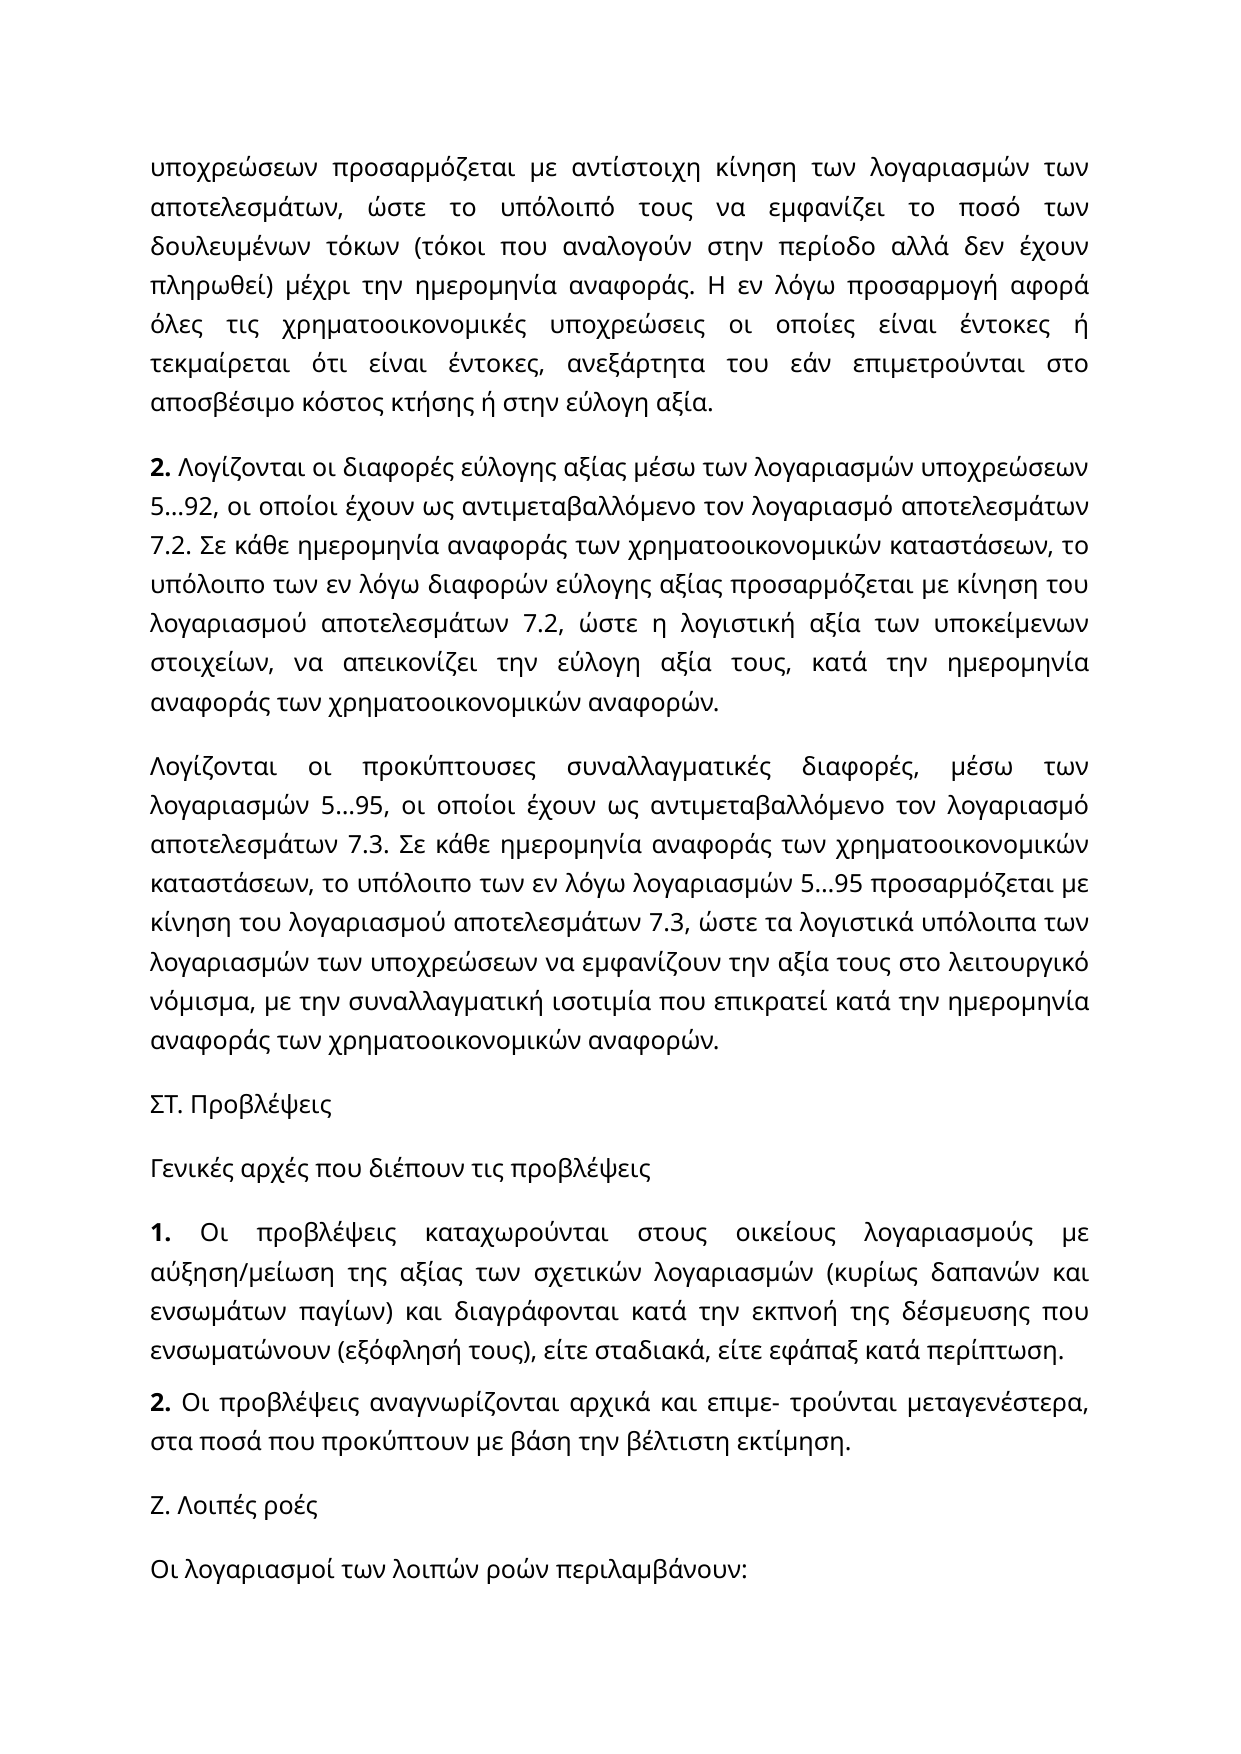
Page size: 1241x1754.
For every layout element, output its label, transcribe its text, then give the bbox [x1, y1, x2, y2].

text Λογίζονται οι προκύπτουσες συναλλαγματικές διαφορές, μέσω των λογαριασμών 5…95, οι οποίοι έχουν ως αντιμεταβαλλόμενο τον λογαριασμό αποτελεσμάτων 7.3. Σε κάθε ημερομηνία αναφοράς των χρηματοοικονομικών καταστάσεων, το υπόλοιπο των εν λόγω λογαριασμών 5…95 προσαρμόζεται με κίνηση του λογαριασμού αποτελεσμάτων 7.3, ώστε τα λογιστικά υπόλοιπα των λογαριασμών των υποχρεώσεων να εμφανίζουν την αξία τους στο λειτουργικό νόμισμα, με την συναλλαγματική ισοτιμία που επικρατεί κατά την ημερομηνία αναφοράς των χρηματοοικονομικών αναφορών. [150, 748, 1090, 1057]
text 1. Οι προβλέψεις καταχωρούνται στους οικείους λογαριασμούς με αύξηση/μείωση της αξίας των σχετικών λογαριασμών (κυρίως δαπανών και ενσωμάτων παγίων) και διαγράφονται κατά την εκπνοή της δέσμευσης που ενσωματώνουν (εξόφλησή τους), είτε σταδιακά, είτε εφάπαξ κατά περίπτωση. [150, 1215, 1090, 1367]
text υποχρεώσεων προσαρμόζεται με αντίστοιχη κίνηση των λογαριασμών των αποτελεσμάτων, ώστε το υπόλοιπό τους να εμφανίζει το ποσό των δουλευμένων τόκων (τόκοι που αναλογούν στην περίοδο αλλά δεν έχουν πληρωθεί) μέχρι την ημερομηνία αναφοράς. Η εν λόγω προσαρμογή αφορά όλες τις χρηματοοικονομικές υποχρεώσεις οι οποίες είναι έντοκες ή τεκμαίρεται ότι είναι έντοκες, ανεξάρτητα του εάν επιμετρούνται στο αποσβέσιμο κόστος κτήσης ή στην εύλογη αξία. [150, 150, 1090, 419]
text 2. Λογίζονται οι διαφορές εύλογης αξίας μέσω των λογαριασμών υποχρεώσεων 5…92, οι οποίοι έχουν ως αντιμεταβαλλόμενο τον λογαριασμό αποτελεσμάτων 7.2. Σε κάθε ημερομηνία αναφοράς των χρηματοοικονομικών καταστάσεων, το υπόλοιπο των εν λόγω διαφορών εύλογης αξίας προσαρμόζεται με κίνηση του λογαριασμού αποτελεσμάτων 7.2, ώστε η λογιστική αξία των υποκείμενων στοιχείων, να απεικονίζει την εύλογη αξία τους, κατά την ημερομηνία αναφοράς των χρηματοοικονομικών αναφορών. [150, 449, 1090, 718]
text Γενικές αρχές που διέπουν τις προβλέψεις [150, 1151, 1090, 1185]
text 2. Οι προβλέψεις αναγνωρίζονται αρχικά και επιμε- τρούνται μεταγενέστερα, στα ποσά που προκύπτουν με βάση την βέλτιστη εκτίμηση. [150, 1384, 1090, 1457]
text Οι λογαριασμοί των λοιπών ροών περιλαμβάνουν: [150, 1552, 1090, 1586]
text Ζ. Λοιπές ροές [150, 1487, 1090, 1522]
text ΣΤ. Προβλέψεις [150, 1087, 1090, 1121]
